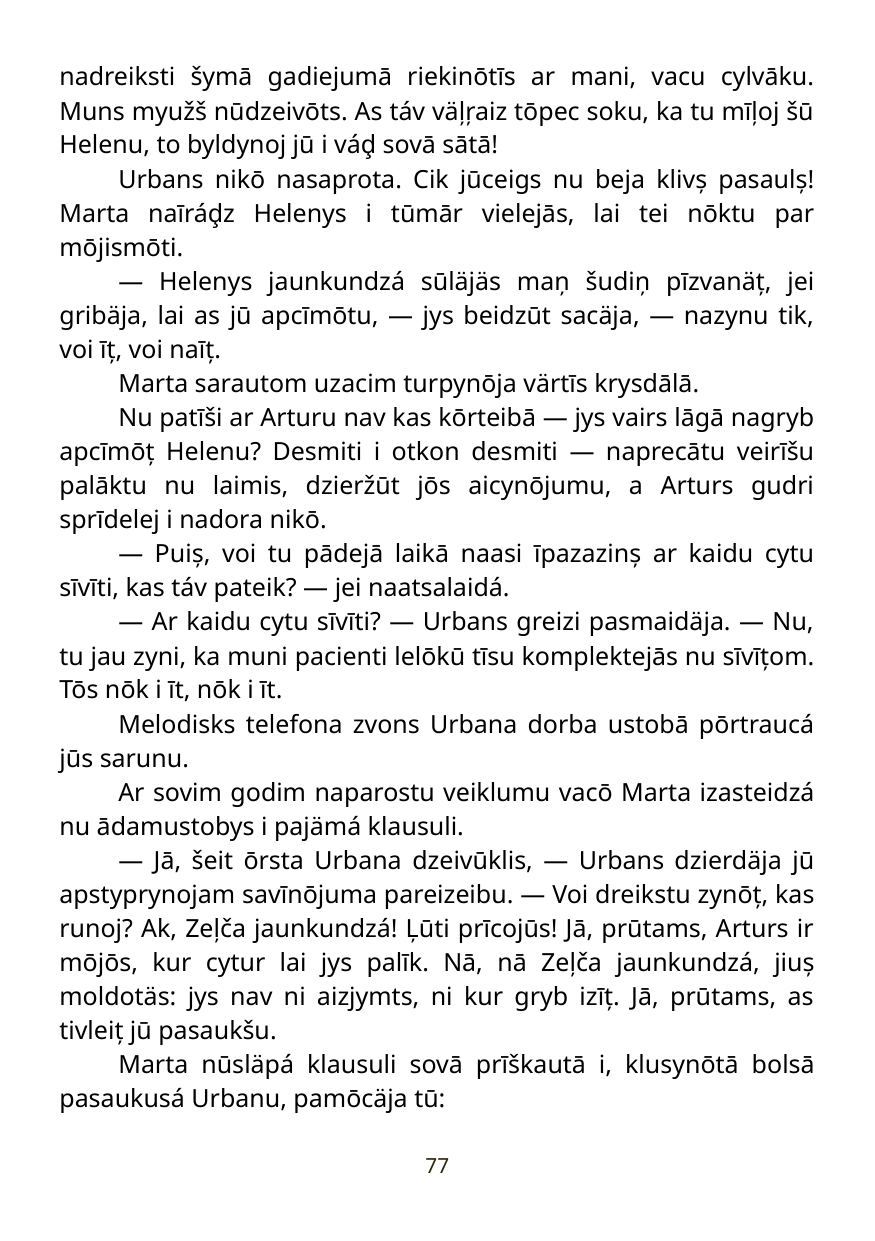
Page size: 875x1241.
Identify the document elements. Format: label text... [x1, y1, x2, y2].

text Melodisks telefona zvons Urbana dorba ustobā pōrtraucá jūs sarunu. [59, 706, 815, 774]
text nadreiksti šymā gadiejumā riekinōtīs ar mani, vacu cylvāku. Muns myužš nūdzeivōts. As táv väļŗaiz tōpec soku, ka tu mīļoj šū Helenu, to byldynoj jū i váḑ sovā sātā! [59, 59, 815, 161]
text Urbans nikō nasaprota. Cik jūceigs nu beja klivș pasaulș! Marta naīráḑz Helenys i tūmār vielejās, lai tei nōktu par mōjismōti. [59, 161, 815, 263]
text — Puiș, voi tu pādejā laikā naasi īpazazinș ar kaidu cytu sīvīti, kas táv pateik? — jei naatsalaidá. [59, 536, 815, 604]
text — Helenys jaunkundzá sūläjäs maņ šudiņ pīzvanäț, jei gribäja, lai as jū apcīmōtu, — jys beidzūt sacäja, — nazynu tik, voi īț, voi naīț. [59, 263, 815, 366]
text — Jā, šeit ōrsta Urbana dzeivūklis, — Urbans dzierdäja jū apstyprynojam savīnōjuma pareizeibu. — Voi dreikstu zynōț, kas runoj? Ak, Zeļča jaunkundzá! Ļūti prīcojūs! Jā, prūtams, Arturs ir mōjōs, kur cytur lai jys palīk. Nā, nā Zeļča jaunkundzá, jiuș moldotäs: jys nav ni aizjymts, ni kur gryb izīț. Jā, prūtams, as tivleiț jū pasaukšu. [59, 842, 815, 1047]
text Nu patīši ar Arturu nav kas kōrteibā — jys vairs lāgā nagryb apcīmōț Helenu? Desmiti i otkon desmiti — naprecātu veirīšu palāktu nu laimis, dzieržūt jōs aicynōjumu, a Arturs gudri sprīdelej i nadora nikō. [59, 400, 815, 536]
text Marta sarautom uzacim turpynōja värtīs krysdālā. [59, 366, 815, 400]
text Marta nūsläpá klausuli sovā prīškautā i, klusynōtā bolsā pasaukusá Urbanu, pamōcäja tū: [59, 1047, 815, 1115]
text Ar sovim godim naparostu veiklumu vacō Marta izasteidzá nu ādamustobys i pajämá klausuli. [59, 774, 815, 842]
text — Ar kaidu cytu sīvīti? — Urbans greizi pasmaidäja. — Nu, tu jau zyni, ka muni pacienti lelōkū tīsu komplektejās nu sīvīțom. Tōs nōk i īt, nōk i īt. [59, 604, 815, 706]
